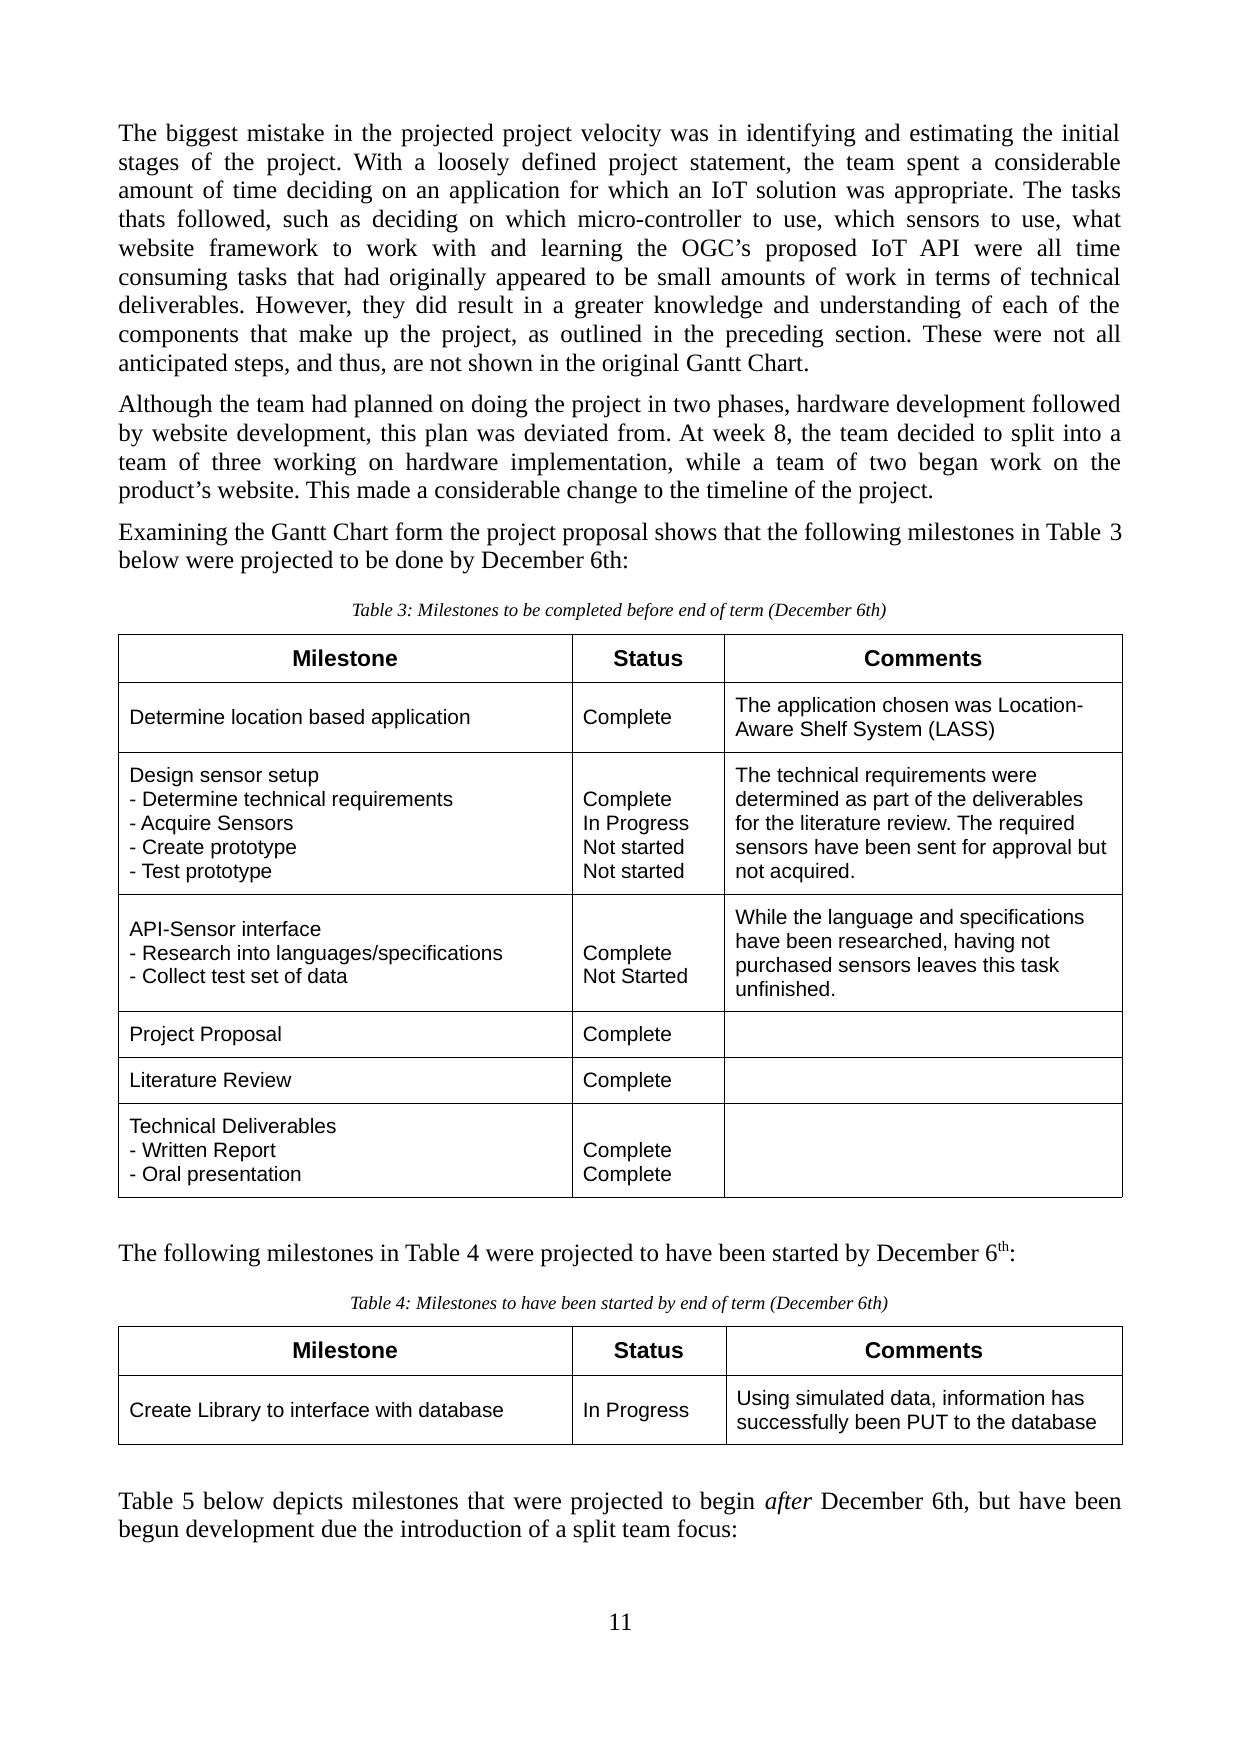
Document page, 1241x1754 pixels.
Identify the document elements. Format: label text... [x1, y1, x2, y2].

table_header Milestone [119, 635, 572, 682]
table_cell Complete In Progress Not started Not started [573, 753, 724, 893]
text Table 3: Milestones to be completed before end of term (December 6th) [118, 599, 1122, 621]
table_cell Create Library to interface with database [119, 1376, 572, 1444]
table_cell The technical requirements were determined as part of the deliverables for the literature review. The required sensors have been sent for approval but not acquired. [725, 753, 1122, 893]
text Although the team had planned on doing the project in two phases, hardware development followed by website development, this plan was deviated from. At week 8, the team decided to split into a team of three working on hardware implementation, while a team of two began work on the product’s website. This made a considerable change to the timeline of the project. [118, 389, 1122, 504]
table_header Status [573, 635, 724, 682]
table_cell In Progress [573, 1376, 726, 1444]
table_header Comments [727, 1327, 1122, 1374]
table_cell Complete Complete [573, 1104, 724, 1197]
table_cell Technical Deliverables - Written Report - Oral presentation [119, 1104, 572, 1197]
table_cell Complete [573, 683, 724, 752]
table_cell Design sensor setup - Determine technical requirements - Acquire Sensors - Create prototype - Test prototype [119, 753, 572, 893]
table_header Status [573, 1327, 726, 1374]
table_cell Literature Review [119, 1058, 572, 1103]
table_cell Project Proposal [119, 1012, 572, 1057]
table_header Comments [725, 635, 1122, 682]
text Examining the Gantt Chart form the project proposal shows that the following milestones in Table 3 below were projected to be done by December 6th: [118, 517, 1122, 574]
table_cell [725, 1058, 1122, 1103]
table_cell Complete [573, 1058, 724, 1103]
text Table 4: Milestones to have been started by end of term (December 6th) [118, 1292, 1122, 1314]
table_cell Determine location based application [119, 683, 572, 752]
table_cell API-Sensor interface - Research into languages/specifications - Collect test set of data [119, 895, 572, 1011]
table_cell [725, 1012, 1122, 1057]
table_cell The application chosen was Location-Aware Shelf System (LASS) [725, 683, 1122, 752]
table_cell While the language and specifications have been researched, having not purchased sensors leaves this task unfinished. [725, 895, 1122, 1011]
table_header Milestone [119, 1327, 572, 1374]
table_cell Complete Not Started [573, 895, 724, 1011]
table_cell [725, 1104, 1122, 1197]
text The biggest mistake in the projected project velocity was in identifying and estimating the initial stages of the project. With a loosely defined project statement, the team spent a considerable amount of time deciding on an application for which an IoT solution was appropriate. The tasks thats followed, such as deciding on which micro-controller to use, which sensors to use, what website framework to work with and learning the OGC’s proposed IoT API were all time consuming tasks that had originally appeared to be small amounts of work in terms of technical deliverables. However, they did result in a greater knowledge and understanding of each of the components that make up the project, as outlined in the preceding section. These were not all anticipated steps, and thus, are not shown in the original Gantt Chart. [118, 118, 1122, 377]
text Table 5 below depicts milestones that were projected to begin after December 6th, but have been begun development due the introduction of a split team focus: [118, 1486, 1122, 1543]
table_cell Using simulated data, information has successfully been PUT to the database [727, 1376, 1122, 1444]
table_cell Complete [573, 1012, 724, 1057]
text The following milestones in Table 4 were projected to have been started by December 6th: [118, 1238, 1122, 1267]
